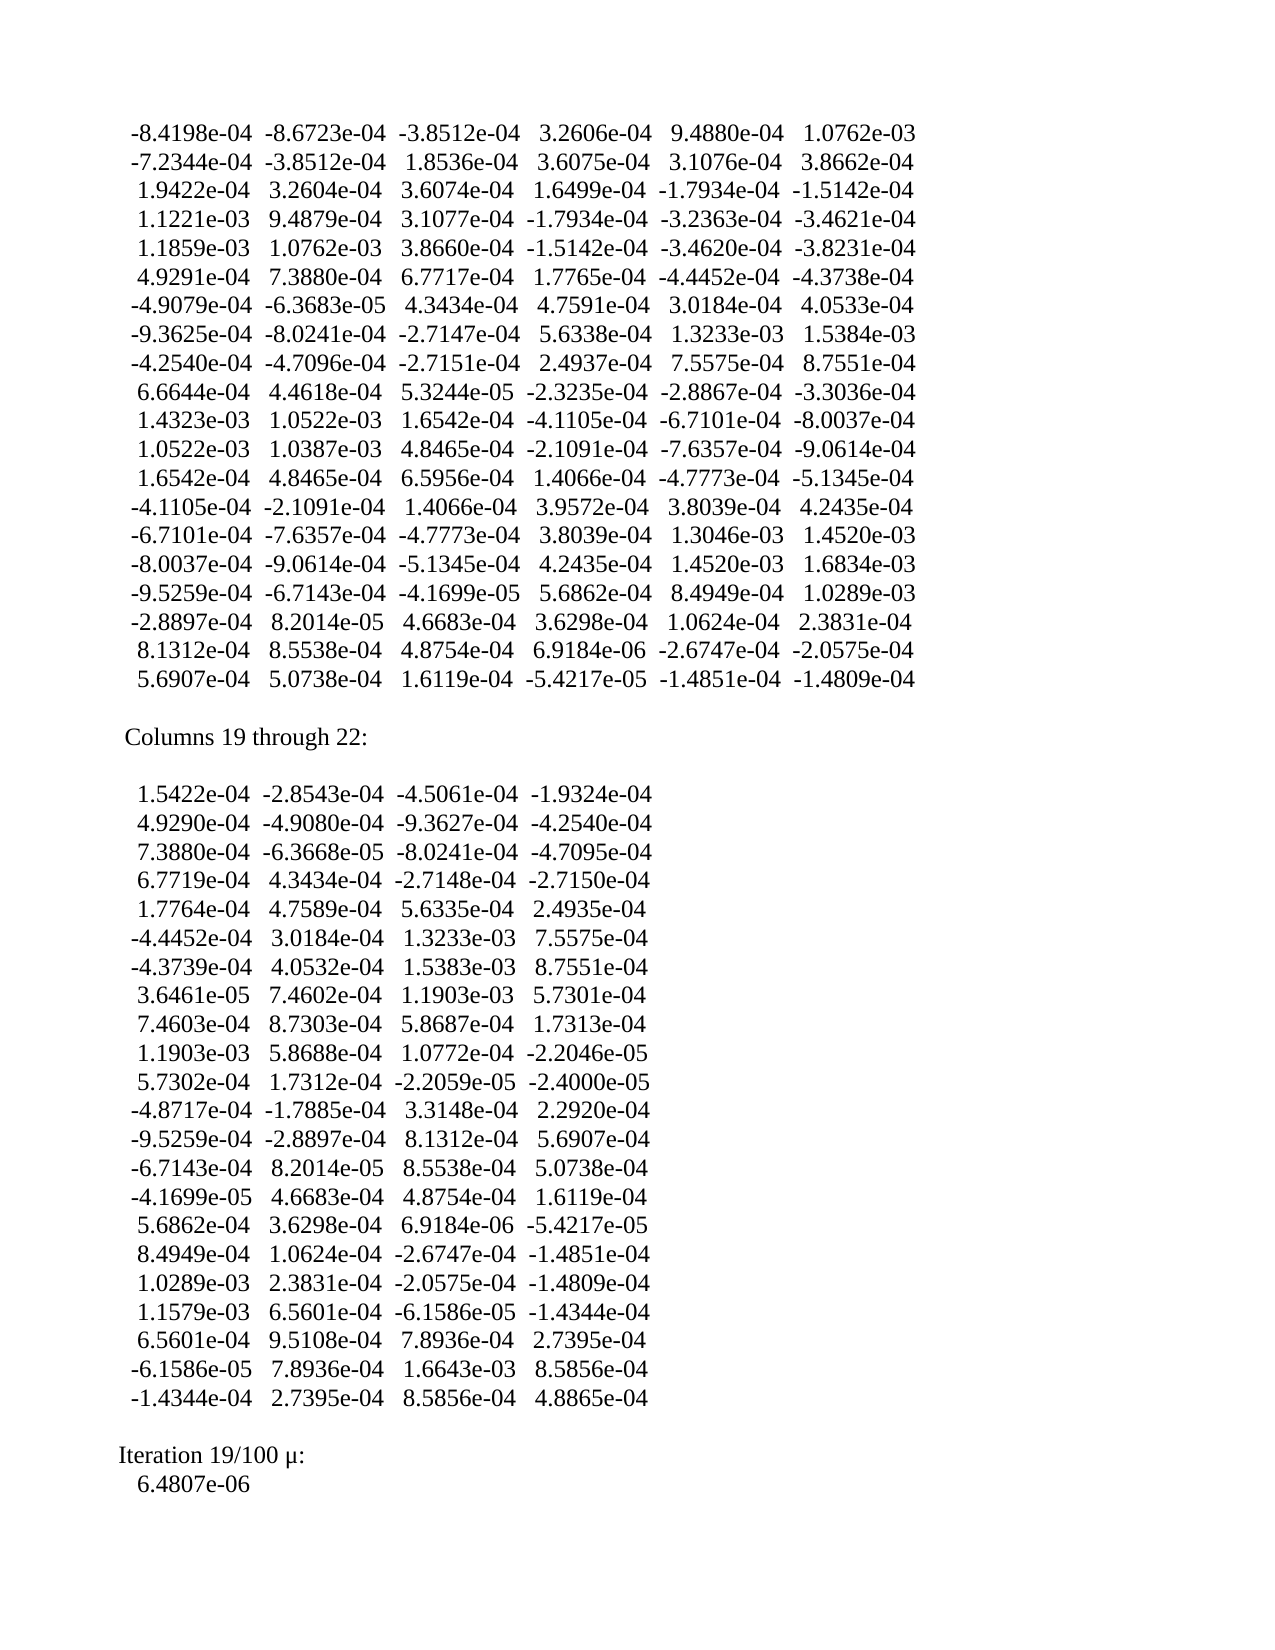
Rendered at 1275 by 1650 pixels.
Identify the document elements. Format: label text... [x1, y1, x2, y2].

text -9.5259e-04 -2.8897e-04 8.1312e-04 5.6907e-04 [118, 1124, 1157, 1153]
text -4.8717e-04 -1.7885e-04 3.3148e-04 2.2920e-04 [118, 1096, 1157, 1124]
text 8.4949e-04 1.0624e-04 -2.6747e-04 -1.4851e-04 [118, 1239, 1157, 1268]
text 4.9290e-04 -4.9080e-04 -9.3627e-04 -4.2540e-04 [118, 808, 1157, 837]
text 1.1859e-03 1.0762e-03 3.8660e-04 -1.5142e-04 -3.4620e-04 -3.8231e-04 [118, 233, 1157, 262]
text -7.2344e-04 -3.8512e-04 1.8536e-04 3.6075e-04 3.1076e-04 3.8662e-04 [118, 147, 1157, 176]
text 6.4807e-06 [118, 1469, 1157, 1498]
text 5.6862e-04 3.6298e-04 6.9184e-06 -5.4217e-05 [118, 1211, 1157, 1239]
text 1.1903e-03 5.8688e-04 1.0772e-04 -2.2046e-05 [118, 1038, 1157, 1067]
text 1.0522e-03 1.0387e-03 4.8465e-04 -2.1091e-04 -7.6357e-04 -9.0614e-04 [118, 434, 1157, 463]
text 6.5601e-04 9.5108e-04 7.8936e-04 2.7395e-04 [118, 1326, 1157, 1354]
text -6.1586e-05 7.8936e-04 1.6643e-03 8.5856e-04 [118, 1354, 1157, 1383]
text 1.0289e-03 2.3831e-04 -2.0575e-04 -1.4809e-04 [118, 1268, 1157, 1297]
text 7.4603e-04 8.7303e-04 5.8687e-04 1.7313e-04 [118, 1009, 1157, 1038]
text 1.5422e-04 -2.8543e-04 -4.5061e-04 -1.9324e-04 [118, 779, 1157, 808]
text 1.1221e-03 9.4879e-04 3.1077e-04 -1.7934e-04 -3.2363e-04 -3.4621e-04 [118, 204, 1157, 233]
text 1.9422e-04 3.2604e-04 3.6074e-04 1.6499e-04 -1.7934e-04 -1.5142e-04 [118, 176, 1157, 204]
text -9.3625e-04 -8.0241e-04 -2.7147e-04 5.6338e-04 1.3233e-03 1.5384e-03 [118, 319, 1157, 348]
text Columns 19 through 22: [118, 722, 1157, 751]
text 7.3880e-04 -6.3668e-05 -8.0241e-04 -4.7095e-04 [118, 837, 1157, 866]
text 6.7719e-04 4.3434e-04 -2.7148e-04 -2.7150e-04 [118, 866, 1157, 894]
text -4.3739e-04 4.0532e-04 1.5383e-03 8.7551e-04 [118, 952, 1157, 981]
text -4.1699e-05 4.6683e-04 4.8754e-04 1.6119e-04 [118, 1182, 1157, 1211]
text 1.7764e-04 4.7589e-04 5.6335e-04 2.4935e-04 [118, 894, 1157, 923]
text 1.6542e-04 4.8465e-04 6.5956e-04 1.4066e-04 -4.7773e-04 -5.1345e-04 [118, 463, 1157, 492]
text 5.7302e-04 1.7312e-04 -2.2059e-05 -2.4000e-05 [118, 1067, 1157, 1096]
text -6.7143e-04 8.2014e-05 8.5538e-04 5.0738e-04 [118, 1153, 1157, 1182]
text -8.4198e-04 -8.6723e-04 -3.8512e-04 3.2606e-04 9.4880e-04 1.0762e-03 [118, 118, 1157, 147]
text Iteration 19/100 μ: [118, 1441, 1157, 1469]
text 8.1312e-04 8.5538e-04 4.8754e-04 6.9184e-06 -2.6747e-04 -2.0575e-04 [118, 636, 1157, 664]
text -4.2540e-04 -4.7096e-04 -2.7151e-04 2.4937e-04 7.5575e-04 8.7551e-04 [118, 348, 1157, 377]
text -6.7101e-04 -7.6357e-04 -4.7773e-04 3.8039e-04 1.3046e-03 1.4520e-03 [118, 521, 1157, 549]
text -8.0037e-04 -9.0614e-04 -5.1345e-04 4.2435e-04 1.4520e-03 1.6834e-03 [118, 549, 1157, 578]
text 3.6461e-05 7.4602e-04 1.1903e-03 5.7301e-04 [118, 981, 1157, 1009]
text 1.1579e-03 6.5601e-04 -6.1586e-05 -1.4344e-04 [118, 1297, 1157, 1326]
text 6.6644e-04 4.4618e-04 5.3244e-05 -2.3235e-04 -2.8867e-04 -3.3036e-04 [118, 377, 1157, 406]
text -4.4452e-04 3.0184e-04 1.3233e-03 7.5575e-04 [118, 923, 1157, 952]
text -4.9079e-04 -6.3683e-05 4.3434e-04 4.7591e-04 3.0184e-04 4.0533e-04 [118, 291, 1157, 319]
text -4.1105e-04 -2.1091e-04 1.4066e-04 3.9572e-04 3.8039e-04 4.2435e-04 [118, 492, 1157, 521]
text -9.5259e-04 -6.7143e-04 -4.1699e-05 5.6862e-04 8.4949e-04 1.0289e-03 [118, 578, 1157, 607]
text -1.4344e-04 2.7395e-04 8.5856e-04 4.8865e-04 [118, 1383, 1157, 1412]
text 5.6907e-04 5.0738e-04 1.6119e-04 -5.4217e-05 -1.4851e-04 -1.4809e-04 [118, 664, 1157, 693]
text 1.4323e-03 1.0522e-03 1.6542e-04 -4.1105e-04 -6.7101e-04 -8.0037e-04 [118, 406, 1157, 434]
text -2.8897e-04 8.2014e-05 4.6683e-04 3.6298e-04 1.0624e-04 2.3831e-04 [118, 607, 1157, 636]
text 4.9291e-04 7.3880e-04 6.7717e-04 1.7765e-04 -4.4452e-04 -4.3738e-04 [118, 262, 1157, 291]
